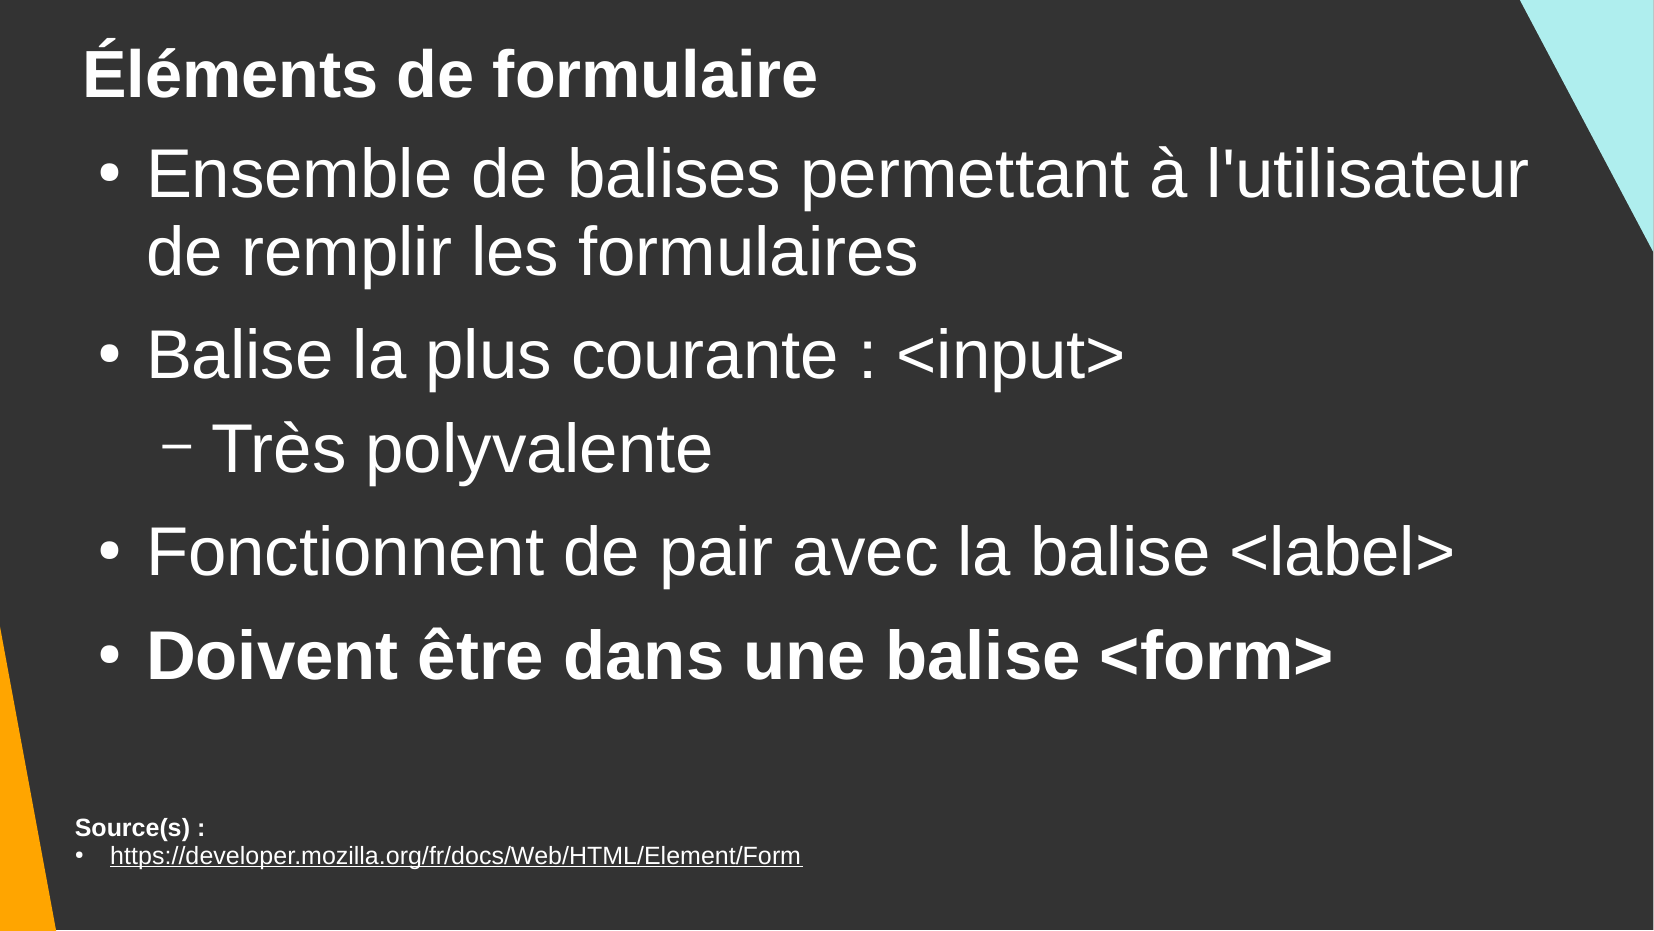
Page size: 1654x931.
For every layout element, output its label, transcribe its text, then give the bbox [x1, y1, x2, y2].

text_box [1519, 0, 1654, 254]
text_box Source(s) : https://developer.mozilla.org/fr/docs/Web/HTML/Element/Form [60, 806, 1546, 877]
list Ensemble de balises permettant à l'utilisateur de remplir les formulaires Balise la plus courante : <input> Très polyvalente Fonctionnent de pair avec la balise <label> Doivent être dans une balise <form> [80, 135, 1605, 700]
title Éléments de formulaire [82, 37, 1588, 130]
text_box [0, 626, 57, 931]
